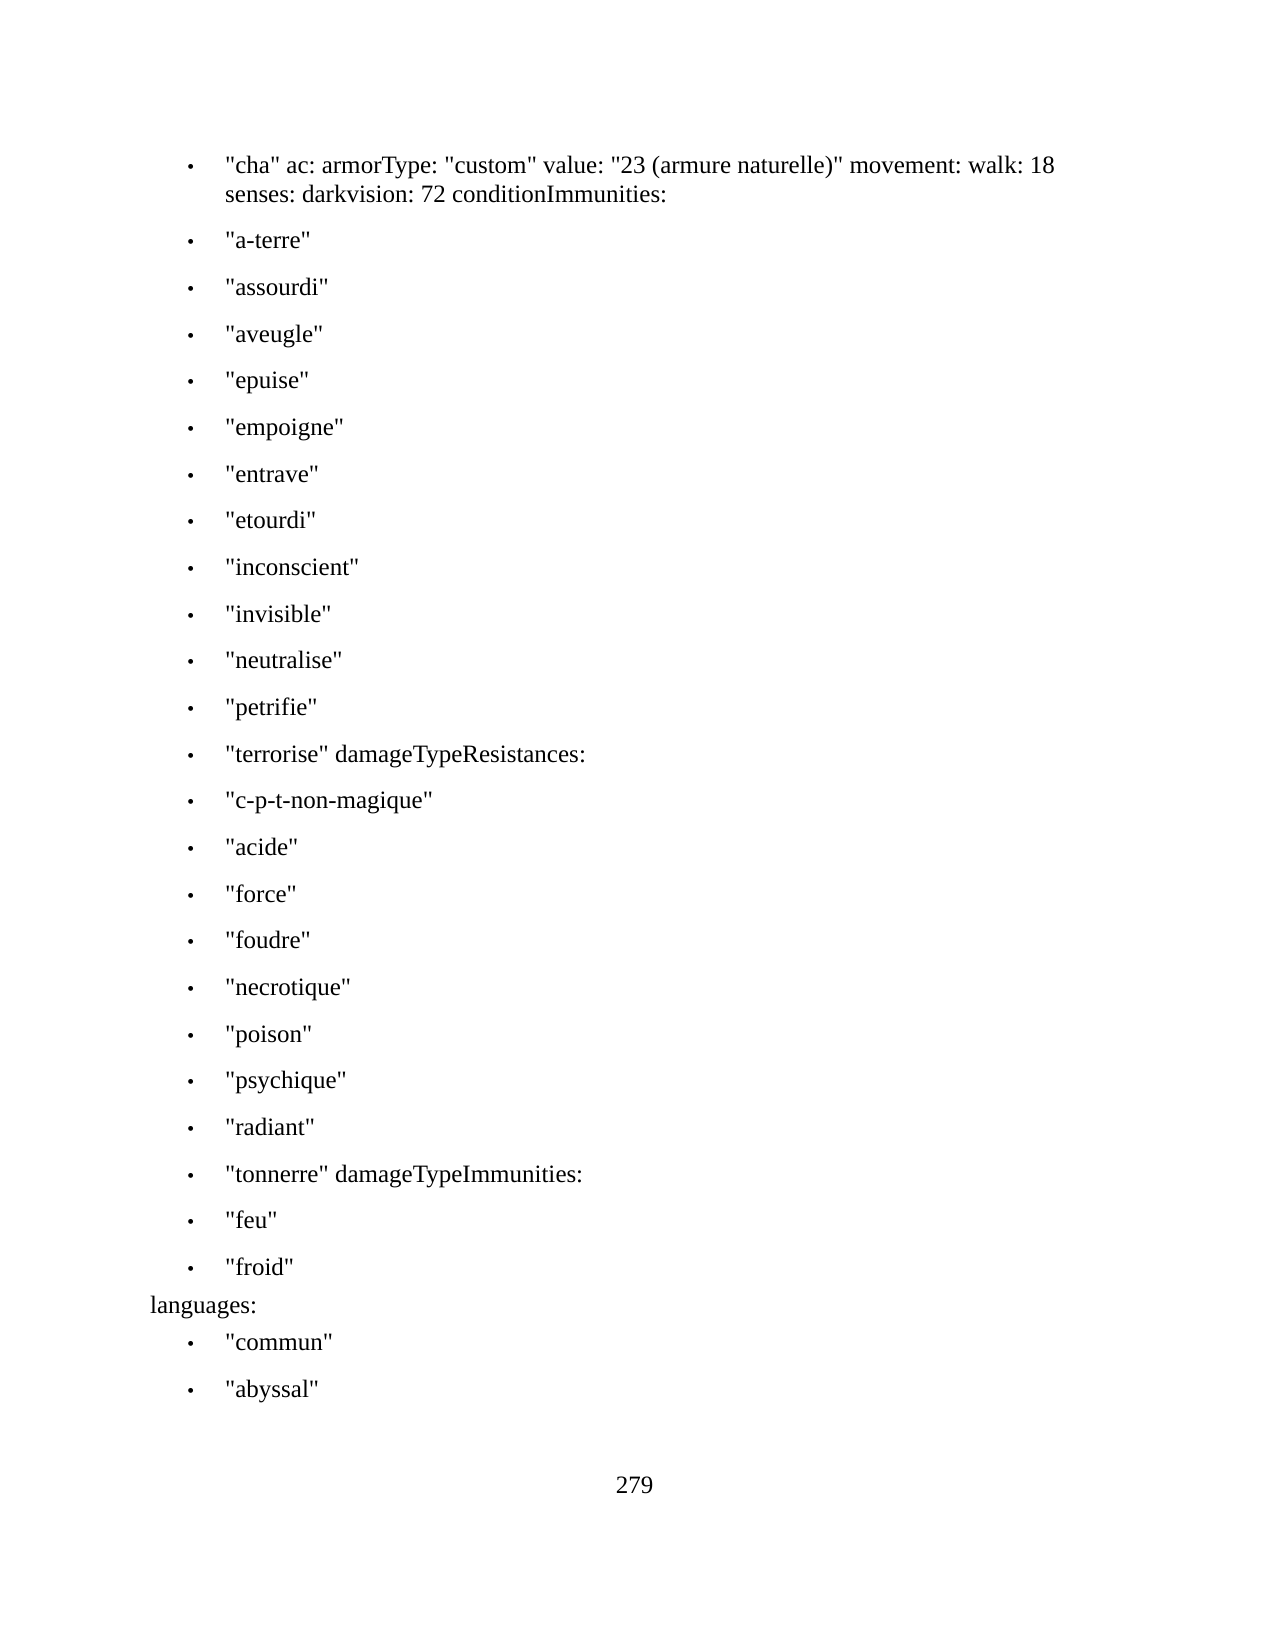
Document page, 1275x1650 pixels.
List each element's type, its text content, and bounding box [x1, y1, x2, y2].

list "invisible" [187, 599, 1125, 627]
list "acide" [187, 832, 1125, 861]
list "froid" [187, 1252, 1125, 1281]
list "radiant" [187, 1112, 1125, 1141]
list "foudre" [187, 925, 1125, 954]
list "tonnerre" damageTypeImmunities: [187, 1159, 1125, 1187]
list "petrifie" [187, 692, 1125, 721]
list "aveugle" [187, 319, 1125, 347]
list "psychique" [187, 1065, 1125, 1094]
list "assourdi" [187, 272, 1125, 301]
list "feu" [187, 1205, 1125, 1234]
list "inconscient" [187, 552, 1125, 581]
list "a-terre" [187, 225, 1125, 254]
list "empoigne" [187, 412, 1125, 441]
list "epuise" [187, 365, 1125, 394]
text languages: [150, 1290, 1125, 1318]
list "cha" ac: armorType: "custom" value: "23 (armure naturelle)" movement: walk: 18 senses: darkvision: 72 conditionImmunities: [187, 150, 1125, 207]
list "entrave" [187, 459, 1125, 487]
list "poison" [187, 1019, 1125, 1047]
list "abyssal" [187, 1374, 1125, 1403]
list "force" [187, 879, 1125, 907]
list "etourdi" [187, 505, 1125, 534]
list "neutralise" [187, 645, 1125, 674]
list "necrotique" [187, 972, 1125, 1001]
list "terrorise" damageTypeResistances: [187, 739, 1125, 767]
list "c-p-t-non-magique" [187, 785, 1125, 814]
list "commun" [187, 1327, 1125, 1356]
